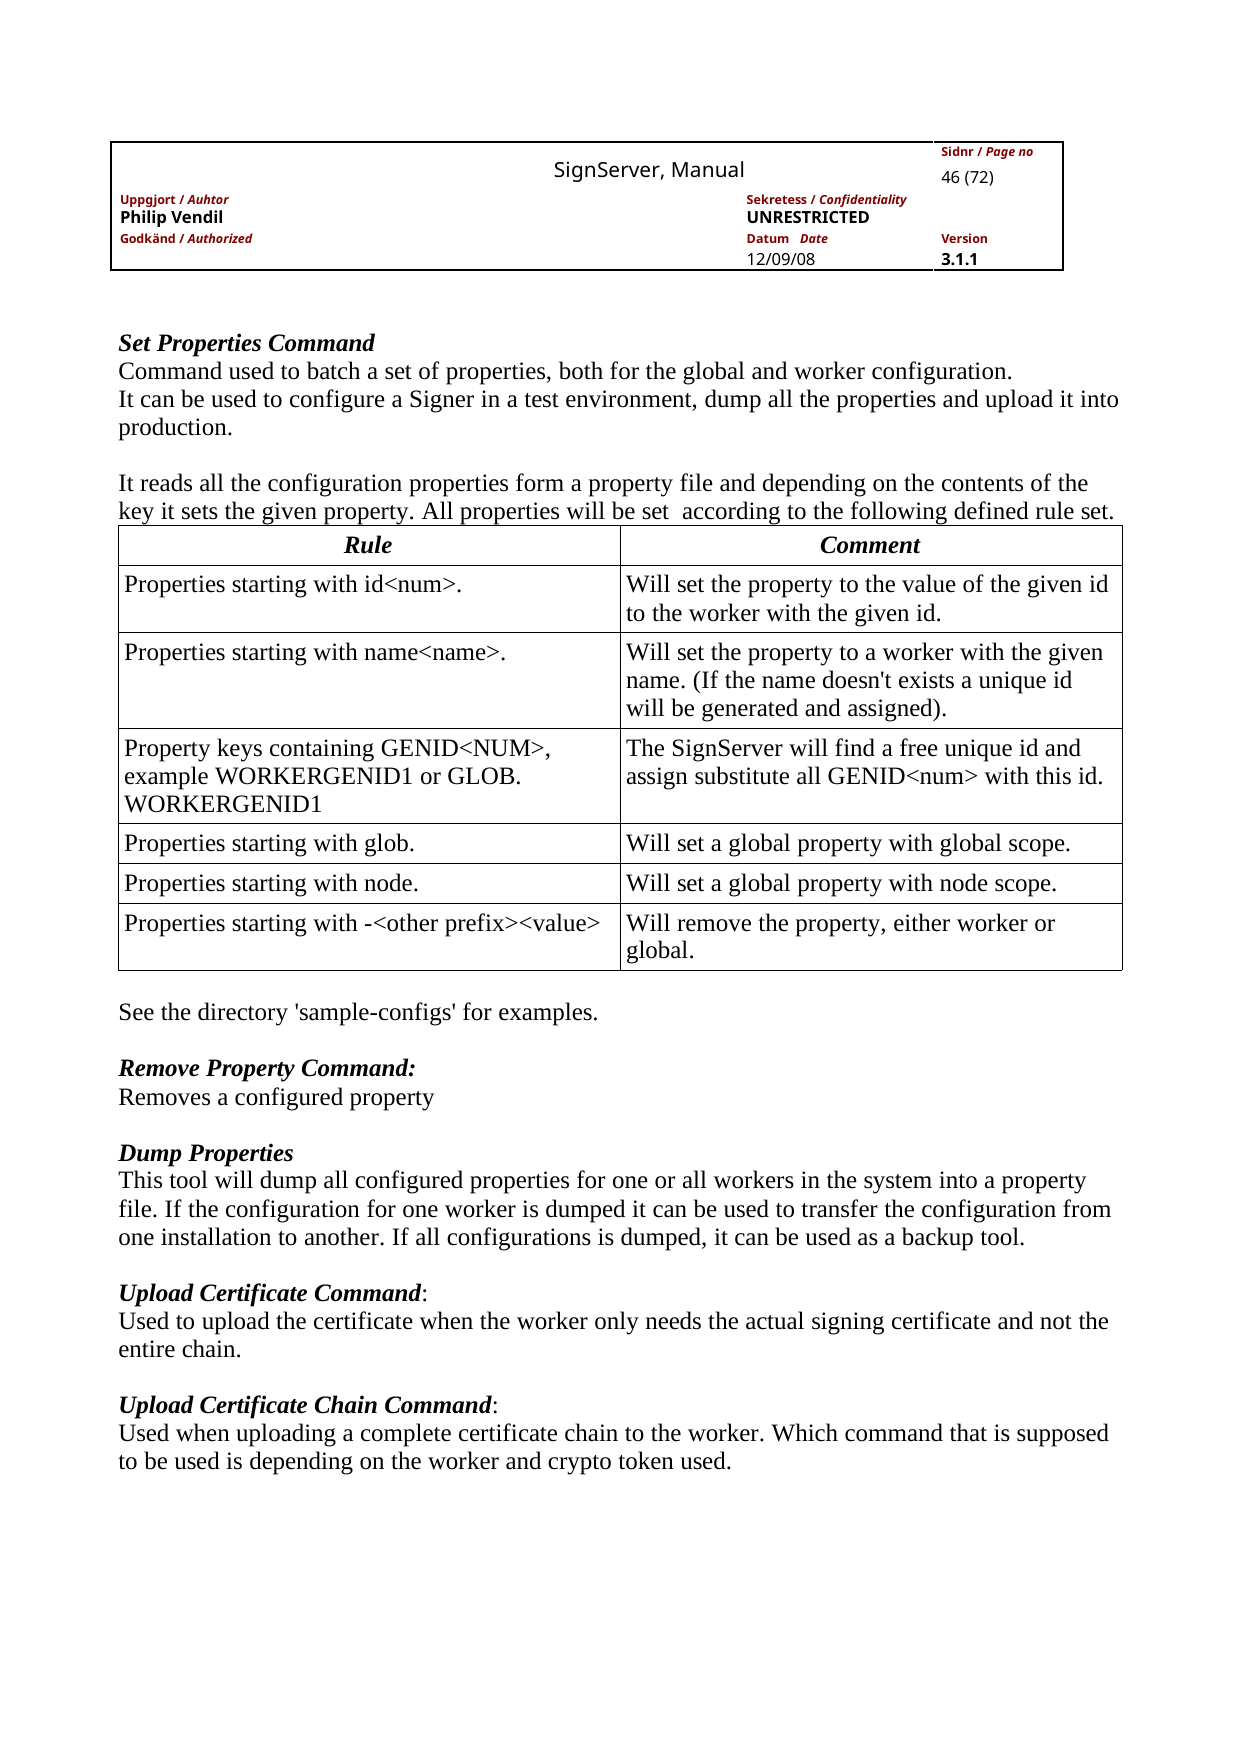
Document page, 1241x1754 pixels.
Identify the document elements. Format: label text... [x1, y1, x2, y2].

table_cell Will set a global property with node scope. [621, 864, 1122, 903]
table_cell Property keys containing GENID<NUM>, example WORKERGENID1 or GLOB. WORKERGENID1 [119, 729, 620, 823]
table_cell The SignServer will find a free unique id and assign substitute all GENID<num> with this id. [621, 729, 1122, 823]
text Upload Certificate Command: [118, 1278, 1122, 1307]
text Command used to batch a set of properties, both for the global and worker configuration. [118, 357, 1122, 385]
text Upload Certificate Chain Command: [118, 1391, 1122, 1419]
text Removes a configured property [118, 1082, 1122, 1110]
text This tool will dump all configured properties for one or all workers in the system into a property file. If the configuration for one worker is dumped it can be used to transfer the configuration from one installation to another. If all configurations is dumped, it can be used as a backup tool. [118, 1166, 1122, 1251]
table_header Rule [119, 526, 620, 565]
table_cell Will set the property to a worker with the given name. (If the name doesn't exists a unique id will be generated and assigned). [621, 633, 1122, 728]
text Used to upload the certificate when the worker only needs the actual signing certificate and not the entire chain. [118, 1307, 1122, 1363]
text See the directory 'sample-configs' for examples. [118, 998, 1122, 1026]
text Set Properties Command [118, 329, 1122, 357]
table_cell Will set a global property with global scope. [621, 824, 1122, 863]
table_cell Properties starting with -<other prefix><value> [119, 904, 620, 970]
text It reads all the configuration properties form a property file and depending on the contents of the key it sets the given property. All properties will be set according to the following defined rule set. [118, 469, 1122, 525]
text It can be used to configure a Signer in a test environment, dump all the properties and upload it into production. [118, 385, 1122, 441]
table_cell Properties starting with id<num>. [119, 566, 620, 632]
table_cell Will remove the property, either worker or global. [621, 904, 1122, 970]
table_header Comment [621, 526, 1122, 565]
table_cell Will set the property to the value of the given id to the worker with the given id. [621, 566, 1122, 632]
text Remove Property Command: [118, 1054, 1122, 1082]
text Used when uploading a complete certificate chain to the worker. Which command that is supposed to be used is depending on the worker and crypto token used. [118, 1419, 1122, 1475]
table_cell Properties starting with name<name>. [119, 633, 620, 728]
table_cell Properties starting with node. [119, 864, 620, 903]
table_cell Properties starting with glob. [119, 824, 620, 863]
text Dump Properties [118, 1138, 1122, 1166]
